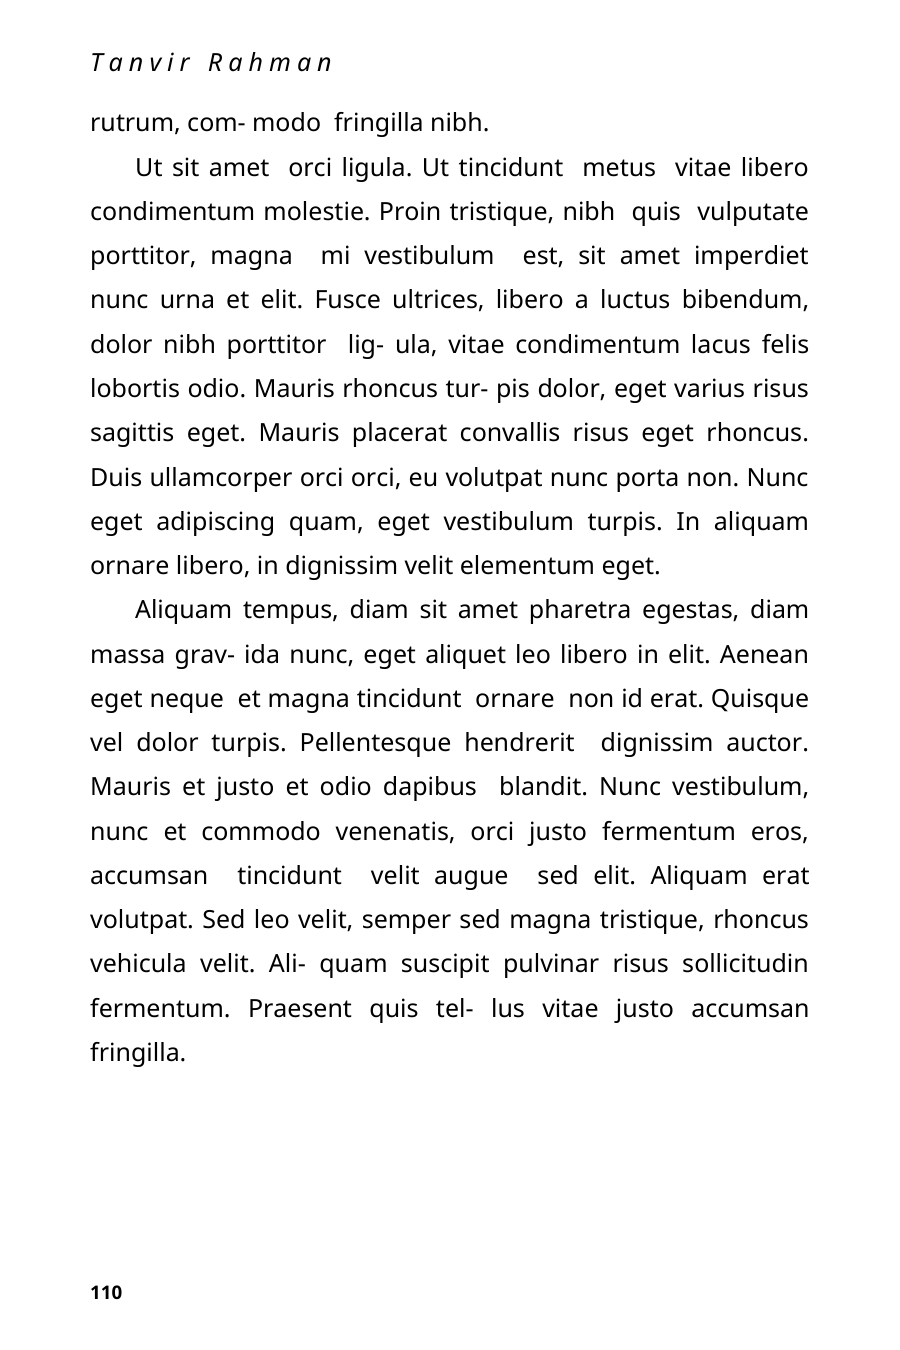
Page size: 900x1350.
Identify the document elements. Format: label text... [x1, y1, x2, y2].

text Ut sit amet orci ligula. Ut tincidunt metus vitae libero condimentum molestie. Proin tristique, nibh quis vulputate porttitor, magna mi vestibulum est, sit amet imperdiet nunc urna et elit. Fusce ultrices, libero a luctus bibendum, dolor nibh porttitor lig- ula, vitae condimentum lacus felis lobortis odio. Mauris rhoncus tur- pis dolor, eget varius risus sagittis eget. Mauris placerat convallis risus eget rhoncus. Duis ullamcorper orci orci, eu volutpat nunc porta non. Nunc eget adipiscing quam, eget vestibulum turpis. In aliquam ornare libero, in dignissim velit elementum eget. [90, 149, 810, 582]
text rutrum, com- modo fringilla nibh. [90, 105, 810, 139]
text Aliquam tempus, diam sit amet pharetra egestas, diam massa grav- ida nunc, eget aliquet leo libero in elit. Aenean eget neque et magna tincidunt ornare non id erat. Quisque vel dolor turpis. Pellentesque hendrerit dignissim auctor. Mauris et justo et odio dapibus blandit. Nunc vestibulum, nunc et commodo venenatis, orci justo fermentum eros, accumsan tincidunt velit augue sed elit. Aliquam erat volutpat. Sed leo velit, semper sed magna tristique, rhoncus vehicula velit. Ali- quam suscipit pulvinar risus sollicitudin fermentum. Praesent quis tel- lus vitae justo accumsan fringilla. [90, 592, 810, 1069]
